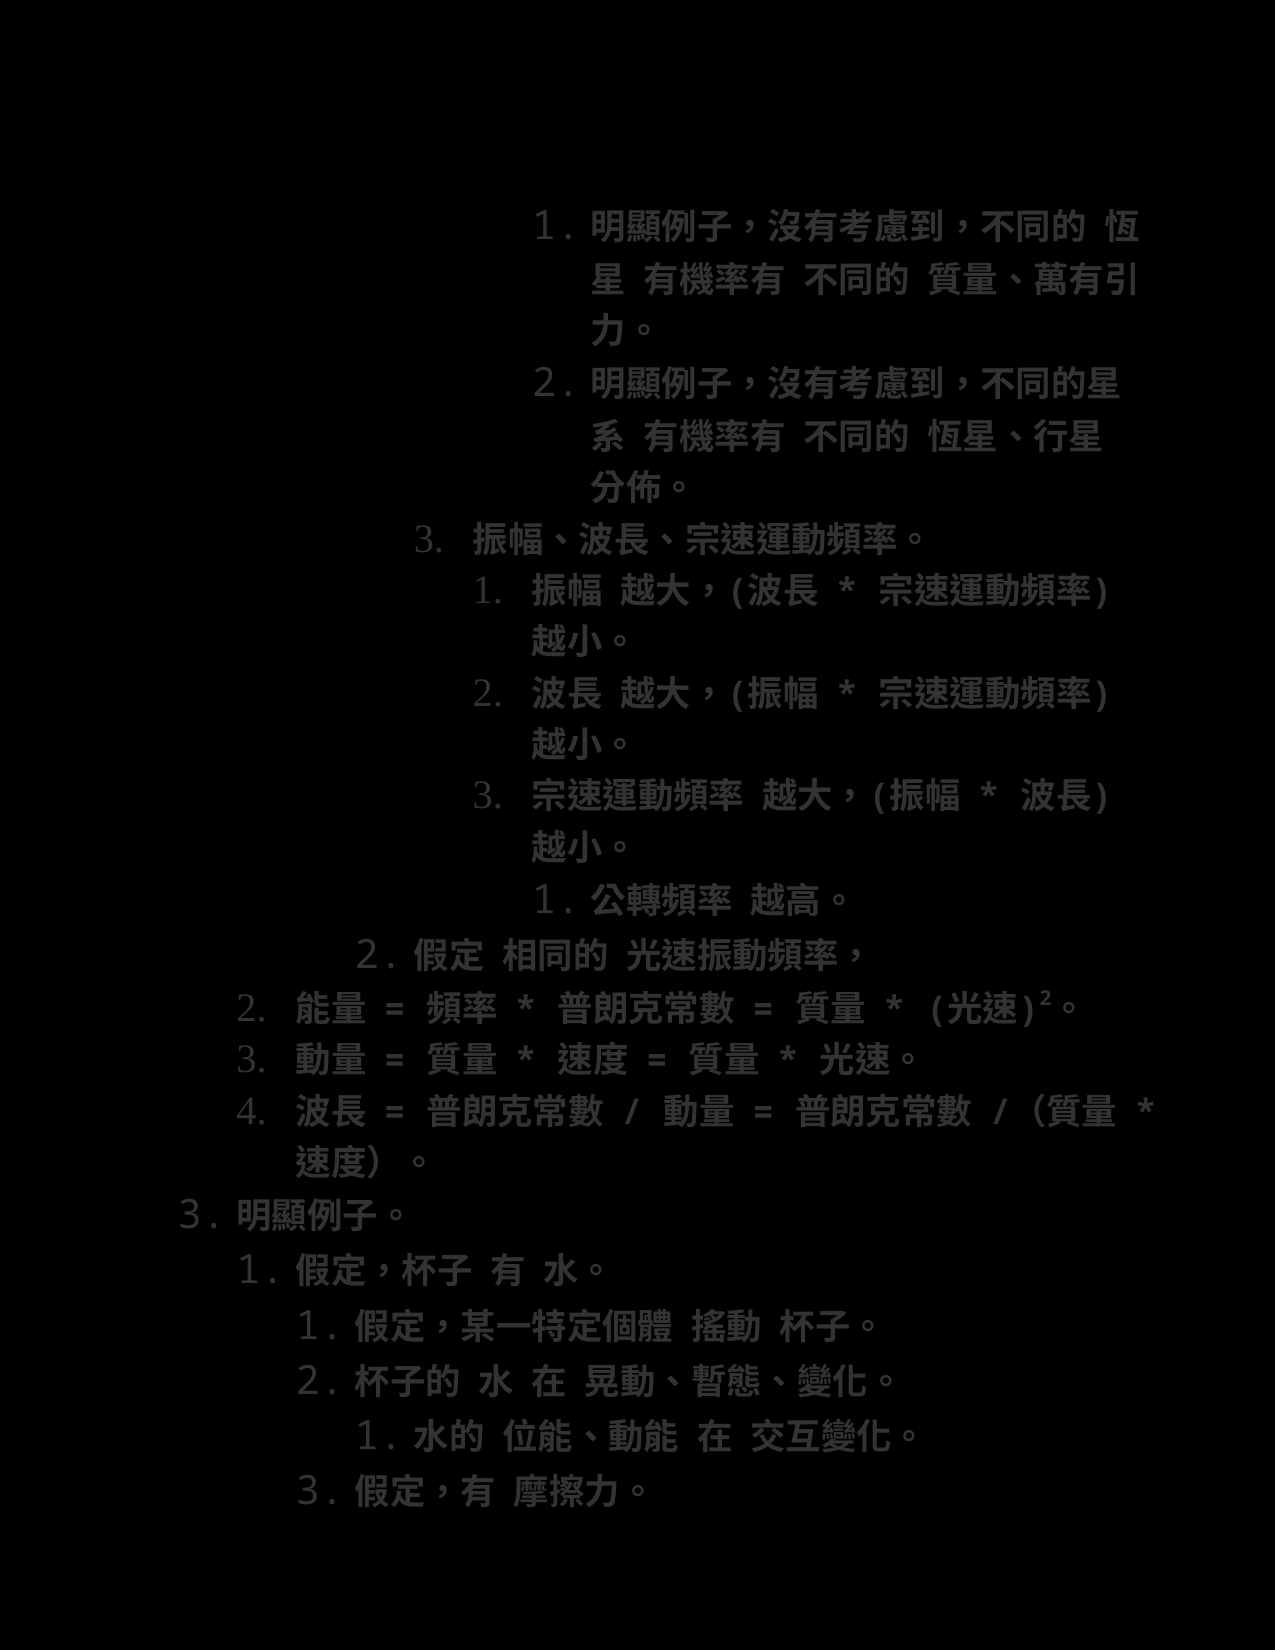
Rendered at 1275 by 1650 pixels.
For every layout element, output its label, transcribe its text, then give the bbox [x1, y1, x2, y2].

list 明顯例子。 [177, 1186, 1157, 1241]
list 動量 = 質量 * 速度 = 質量 * 光速。 [236, 1032, 1157, 1083]
list 假定 相同的 光速振動頻率， [354, 925, 1157, 980]
list 明顯例子，沒有考慮到，不同的星系 有機率有 不同的 恆星、行星 分佈。 [532, 353, 1157, 511]
list 公轉頻率 越高。 [532, 870, 1157, 925]
list 能量 = 頻率 * 普朗克常數 = 質量 * (光速)2。 [236, 980, 1157, 1032]
list 杯子的 水 在 晃動、暫態、變化。 [295, 1351, 1157, 1406]
list 波長 越大，(振幅 * 宗速運動頻率) 越小。 [472, 665, 1157, 767]
list 假定，某一特定個體 搖動 杯子。 [295, 1296, 1157, 1351]
list 振幅 越大，(波長 * 宗速運動頻率) 越小。 [472, 562, 1157, 665]
list 假定，杯子 有 水。 [236, 1241, 1157, 1296]
list 宗速運動頻率 越大，(振幅 * 波長) 越小。 [472, 767, 1157, 870]
list 波長 = 普朗克常數 / 動量 = 普朗克常數 /（質量 * 速度）。 [236, 1083, 1157, 1186]
list 振幅、波長、宗速運動頻率。 [413, 511, 1157, 562]
list 假定，有 摩擦力。 [295, 1461, 1157, 1516]
list 水的 位能、動能 在 交互變化。 [354, 1406, 1157, 1461]
list 明顯例子，沒有考慮到，不同的 恆星 有機率有 不同的 質量、萬有引力。 [532, 196, 1157, 353]
